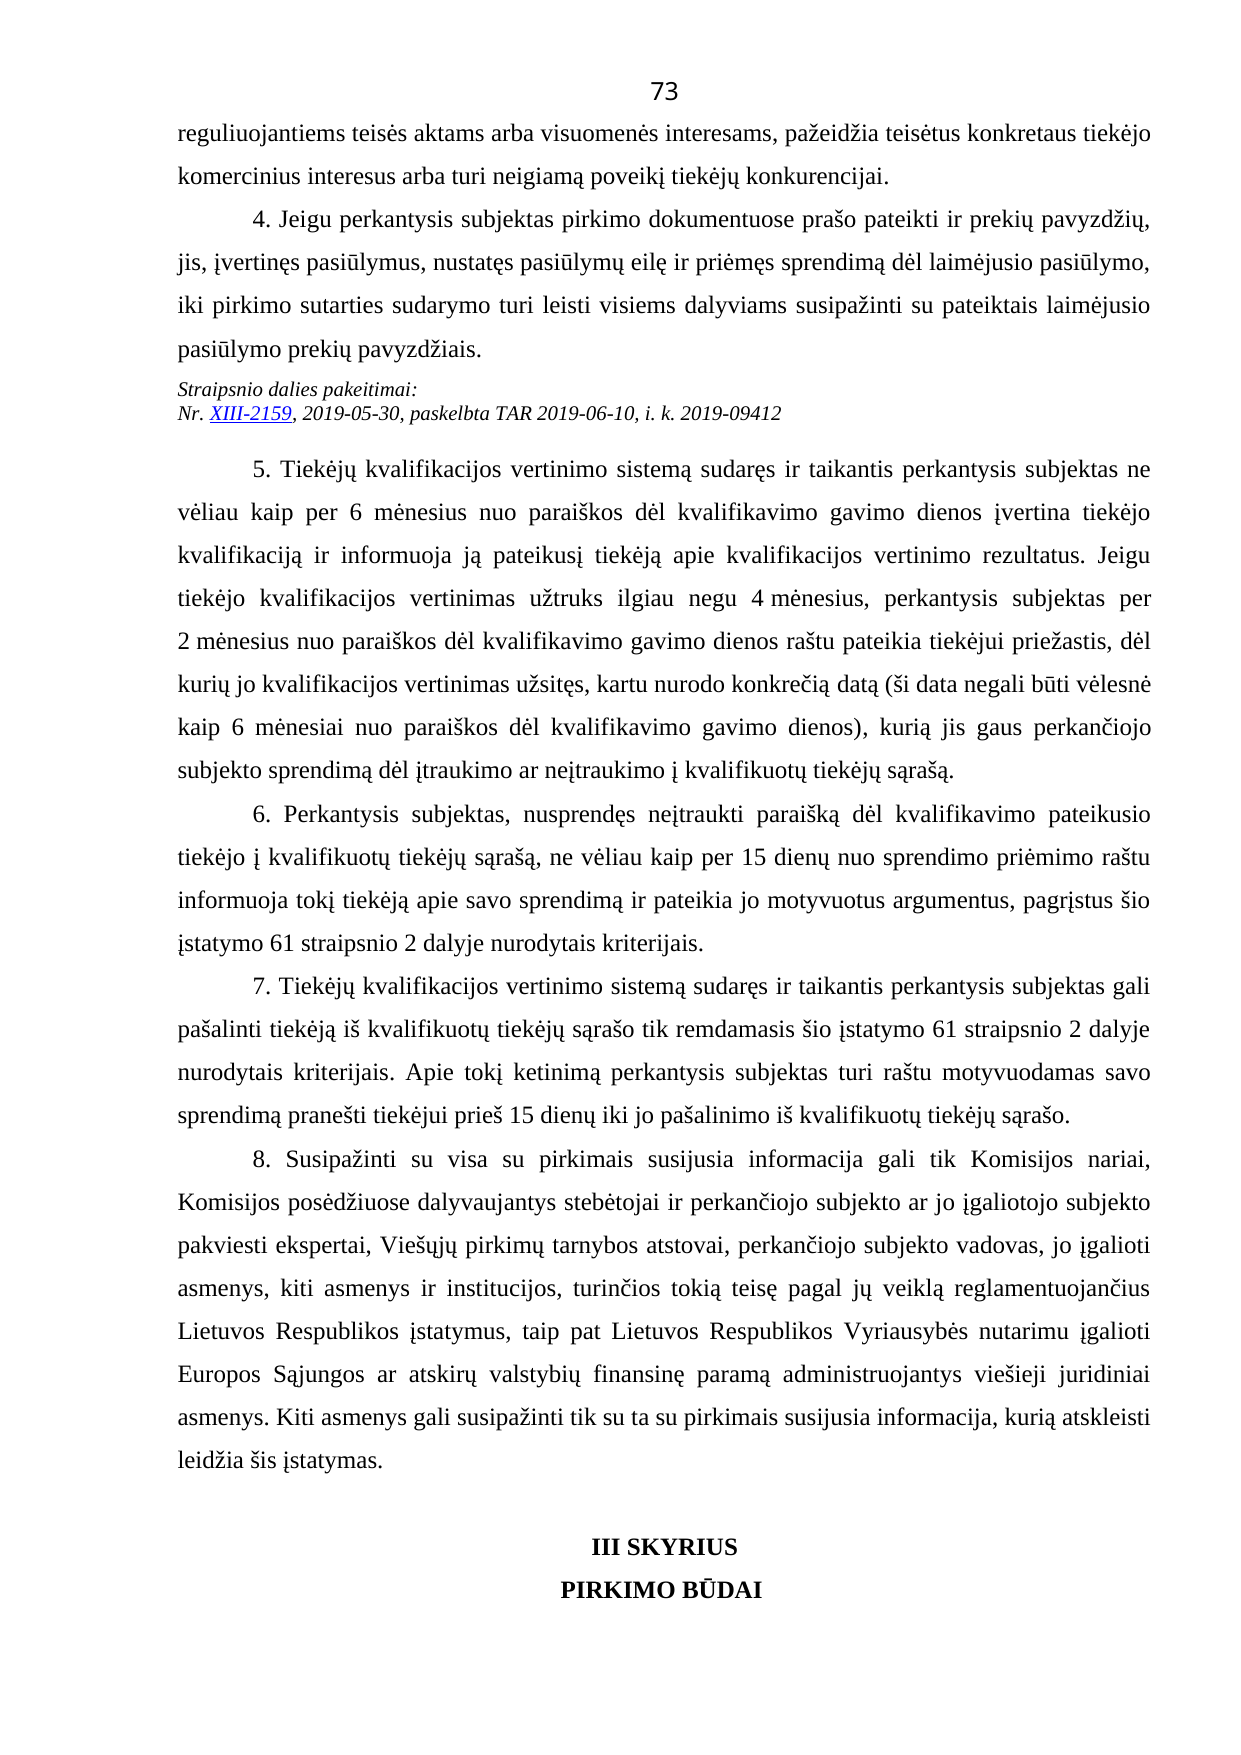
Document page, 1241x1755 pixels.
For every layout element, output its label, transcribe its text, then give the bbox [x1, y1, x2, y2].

text III SKYRIUS [177, 1532, 1152, 1561]
subtitle reguliuojantiems teisės aktams arba visuomenės interesams, pažeidžia teisėtus konkretaus tiekėjo komercinius interesus arba turi neigiamą poveikį tiekėjų konkurencijai. [177, 118, 1152, 190]
text Nr. XIII-2159, 2019-05-30, paskelbta TAR 2019-06-10, i. k. 2019-09412 [177, 401, 1152, 425]
text 6. Perkantysis subjektas, nusprendęs neįtraukti paraišką dėl kvalifikavimo pateikusio tiekėjo į kvalifikuotų tiekėjų sąrašą, ne vėliau kaip per 15 dienų nuo sprendimo priėmimo raštu informuoja tokį tiekėją apie savo sprendimą ir pateikia jo motyvuotus argumentus, pagrįstus šio įstatymo 61 straipsnio 2 dalyje nurodytais kriterijais. [177, 799, 1152, 957]
text 7. Tiekėjų kvalifikacijos vertinimo sistemą sudaręs ir taikantis perkantysis subjektas gali pašalinti tiekėją iš kvalifikuotų tiekėjų sąrašo tik remdamasis šio įstatymo 61 straipsnio 2 dalyje nurodytais kriterijais. Apie tokį ketinimą perkantysis subjektas turi raštu motyvuodamas savo sprendimą pranešti tiekėjui prieš 15 dienų iki jo pašalinimo iš kvalifikuotų tiekėjų sąrašo. [177, 971, 1152, 1129]
text Straipsnio dalies pakeitimai: [177, 377, 1152, 401]
text PIRKIMO BŪDAI [177, 1575, 1152, 1604]
text 4. Jeigu perkantysis subjektas pirkimo dokumentuose prašo pateikti ir prekių pavyzdžių, jis, įvertinęs pasiūlymus, nustatęs pasiūlymų eilę ir priėmęs sprendimą dėl laimėjusio pasiūlymo, iki pirkimo sutarties sudarymo turi leisti visiems dalyviams susipažinti su pateiktais laimėjusio pasiūlymo prekių pavyzdžiais. [177, 204, 1152, 362]
text 8. Susipažinti su visa su pirkimais susijusia informacija gali tik Komisijos nariai, Komisijos posėdžiuose dalyvaujantys stebėtojai ir perkančiojo subjekto ar jo įgaliotojo subjekto pakviesti ekspertai, Viešųjų pirkimų tarnybos atstovai, perkančiojo subjekto vadovas, jo įgalioti asmenys, kiti asmenys ir institucijos, turinčios tokią teisę pagal jų veiklą reglamentuojančius Lietuvos Respublikos įstatymus, taip pat Lietuvos Respublikos Vyriausybės nutarimu įgalioti Europos Sąjungos ar atskirų valstybių finansinę paramą administruojantys viešieji juridiniai asmenys. Kiti asmenys gali susipažinti tik su ta su pirkimais susijusia informacija, kurią atskleisti leidžia šis įstatymas. [177, 1144, 1152, 1474]
text 5. Tiekėjų kvalifikacijos vertinimo sistemą sudaręs ir taikantis perkantysis subjektas ne vėliau kaip per 6 mėnesius nuo paraiškos dėl kvalifikavimo gavimo dienos įvertina tiekėjo kvalifikaciją ir informuoja ją pateikusį tiekėją apie kvalifikacijos vertinimo rezultatus. Jeigu tiekėjo kvalifikacijos vertinimas užtruks ilgiau negu 4 mėnesius, perkantysis subjektas per 2 mėnesius nuo paraiškos dėl kvalifikavimo gavimo dienos raštu pateikia tiekėjui priežastis, dėl kurių jo kvalifikacijos vertinimas užsitęs, kartu nurodo konkrečią datą (ši data negali būti vėlesnė kaip 6 mėnesiai nuo paraiškos dėl kvalifikavimo gavimo dienos), kurią jis gaus perkančiojo subjekto sprendimą dėl įtraukimo ar neįtraukimo į kvalifikuotų tiekėjų sąrašą. [177, 454, 1152, 784]
